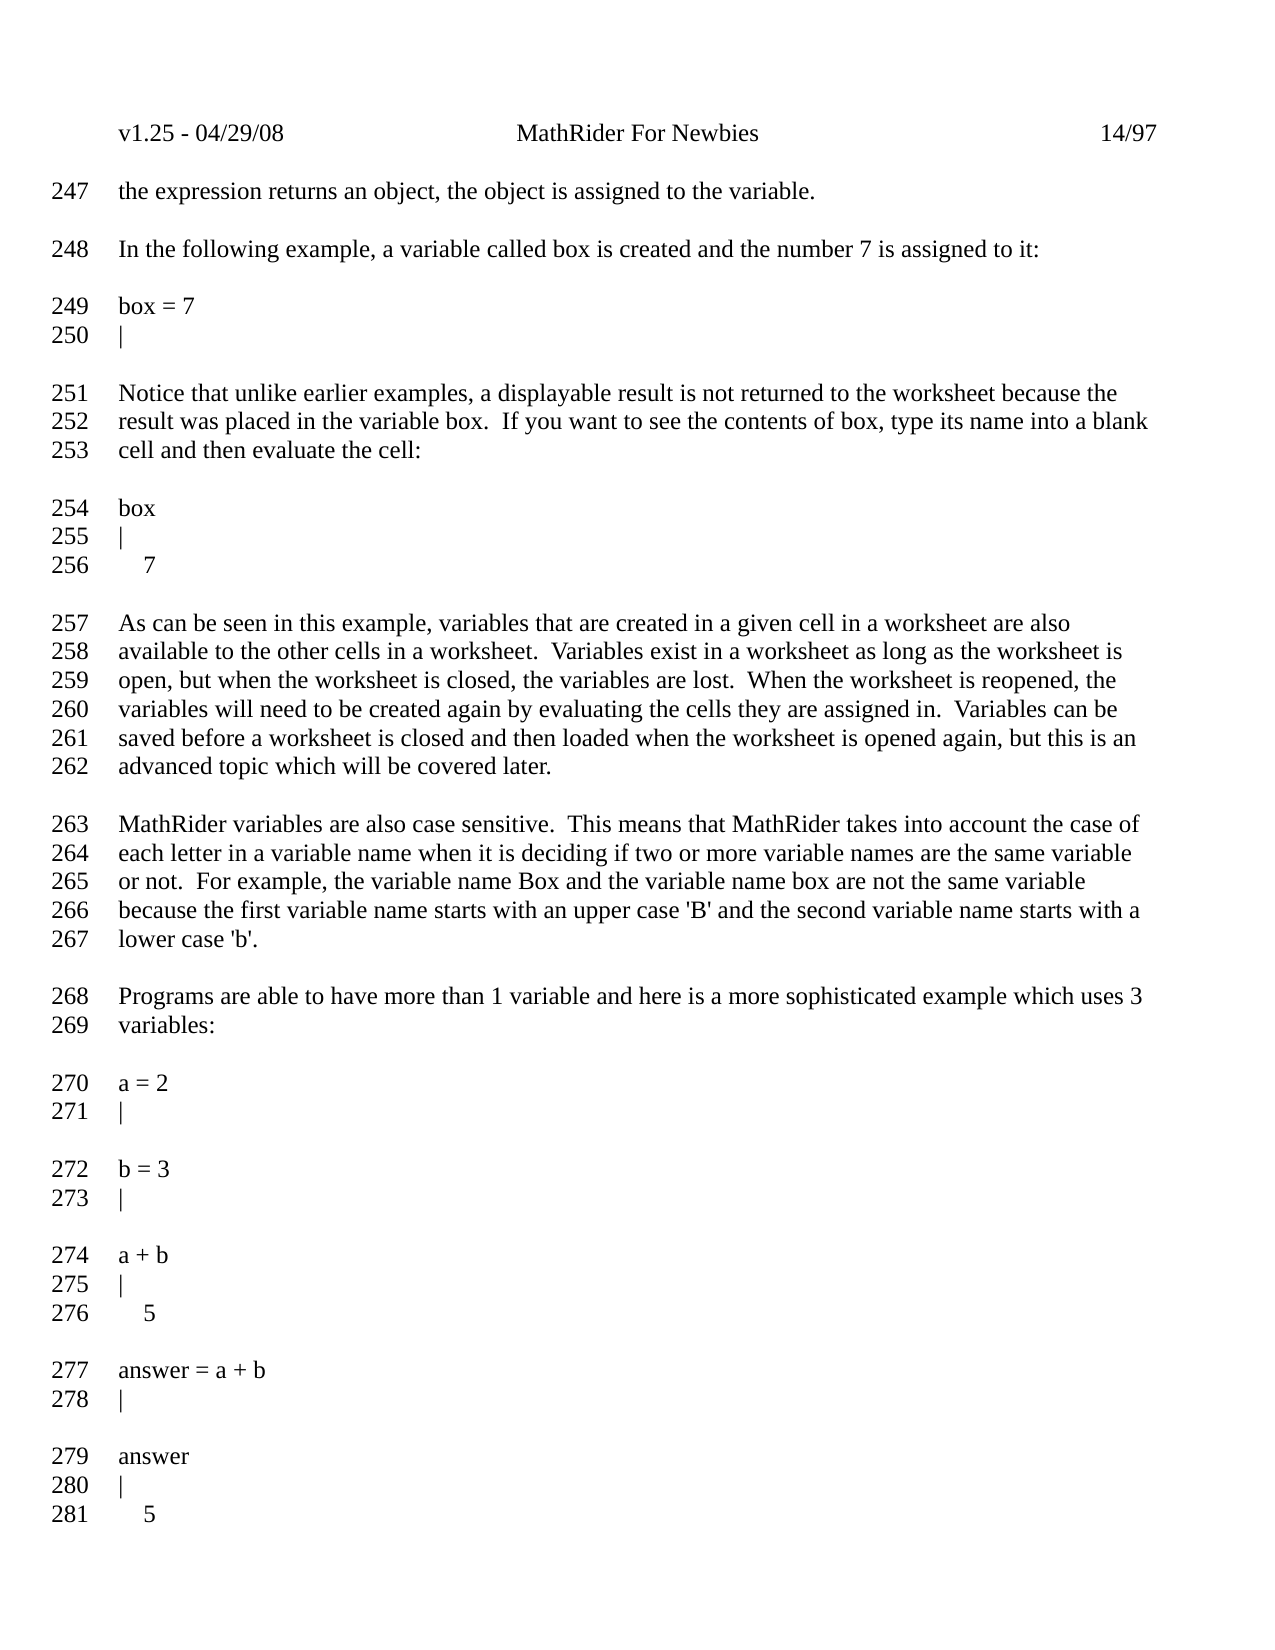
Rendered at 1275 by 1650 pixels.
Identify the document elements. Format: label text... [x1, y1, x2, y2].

text answer [118, 1441, 1157, 1470]
text box [118, 493, 1157, 521]
text | [118, 320, 1157, 349]
text | [118, 1269, 1157, 1298]
text | [118, 1470, 1157, 1499]
text MathRider variables are also case sensitive. This means that MathRider takes into account the case of each letter in a variable name when it is deciding if two or more variable names are the same variable or not. For example, the variable name Box and the variable name box are not the same variable because the first variable name starts with an upper case 'B' and the second variable name starts with a lower case 'b'. [118, 809, 1157, 953]
text | [118, 1096, 1157, 1125]
text | [118, 1384, 1157, 1413]
text | [118, 521, 1157, 550]
text Programs are able to have more than 1 variable and here is a more sophisticated example which uses 3 variables: [118, 981, 1157, 1039]
text b = 3 [118, 1154, 1157, 1183]
text 5 [118, 1499, 1157, 1528]
text As can be seen in this example, variables that are created in a given cell in a worksheet are also available to the other cells in a worksheet. Variables exist in a worksheet as long as the worksheet is open, but when the worksheet is closed, the variables are lost. When the worksheet is reopened, the variables will need to be created again by evaluating the cells they are assigned in. Variables can be saved before a worksheet is closed and then loaded when the worksheet is opened again, but this is an advanced topic which will be covered later. [118, 608, 1157, 780]
text a + b [118, 1240, 1157, 1269]
text box = 7 [118, 291, 1157, 320]
text a = 2 [118, 1068, 1157, 1096]
text Notice that unlike earlier examples, a displayable result is not returned to the worksheet because the result was placed in the variable box. If you want to see the contents of box, type its name into a blank cell and then evaluate the cell: [118, 378, 1157, 464]
text | [118, 1183, 1157, 1211]
text 5 [118, 1298, 1157, 1326]
text answer = a + b [118, 1355, 1157, 1384]
text the expression returns an object, the object is assigned to the variable. [118, 176, 1157, 205]
text 7 [118, 550, 1157, 579]
text In the following example, a variable called box is created and the number 7 is assigned to it: [118, 234, 1157, 263]
